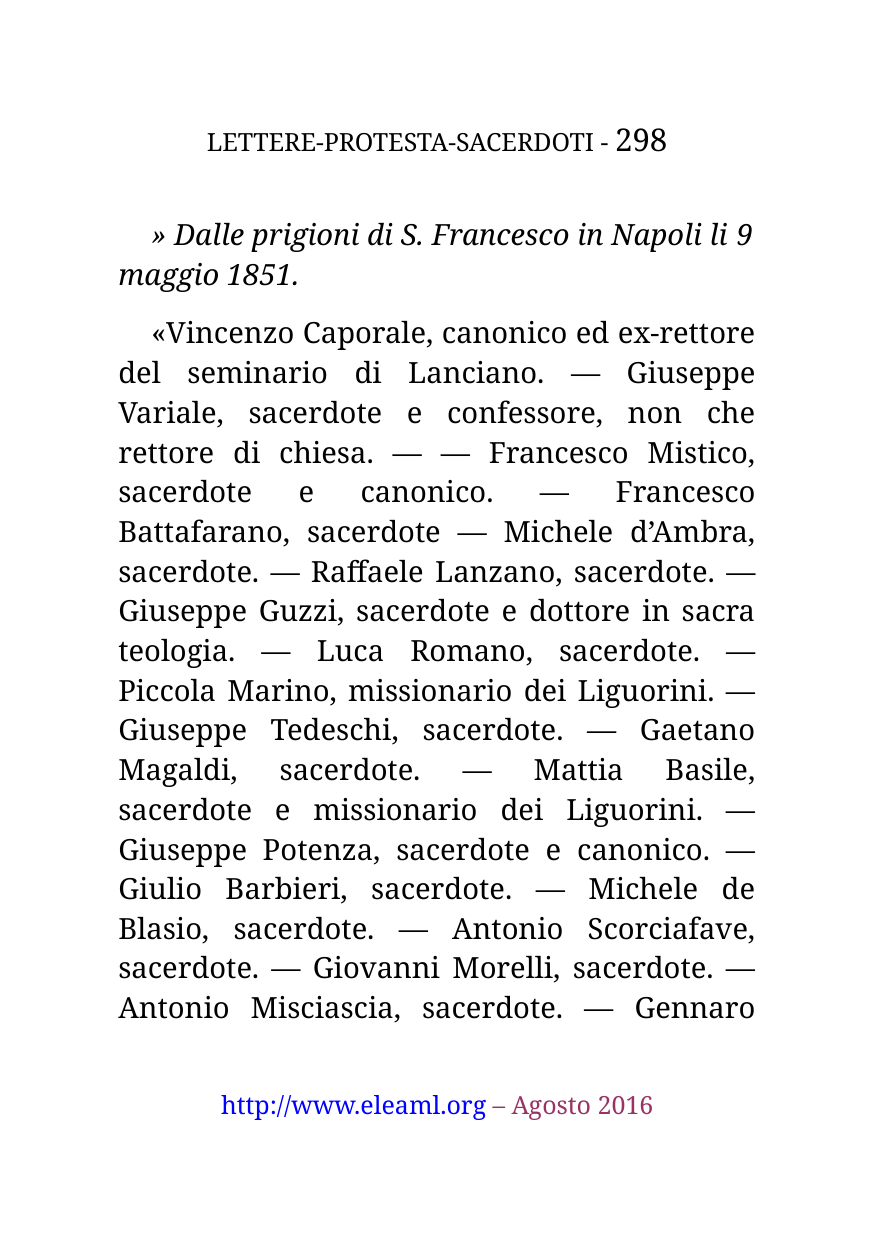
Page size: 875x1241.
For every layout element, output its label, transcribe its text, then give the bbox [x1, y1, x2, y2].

text » Dalle prigioni di S. Francesco in Napoli li 9 maggio 1851. [118, 214, 756, 294]
text «Vincenzo Caporale, canonico ed ex-rettore del seminario di Lanciano. — Giuseppe Variale, sacerdote e confessore, non che rettore di chiesa. — — Francesco Mistico, sacerdote e canonico. — Francesco Battafarano, sacerdote — Michele d’Ambra, sacerdote. — Raffaele Lanzano, sacerdote. — Giuseppe Guzzi, sacerdote e dottore in sacra teologia. — Luca Romano, sacerdote. — Piccola Marino, missionario dei Liguorini. — Giuseppe Tedeschi, sacerdote. — Gaetano Magaldi, sacerdote. — Mattia Basile, sacerdote e missionario dei Liguorini. — Giuseppe Potenza, sacerdote e canonico. — Giulio Barbieri, sacerdote. — Michele de Blasio, sacerdote. — Antonio Scorciafave, sacerdote. — Giovanni Morelli, sacerdote. — Antonio Misciascia, sacerdote. — Gennaro [118, 313, 756, 1027]
